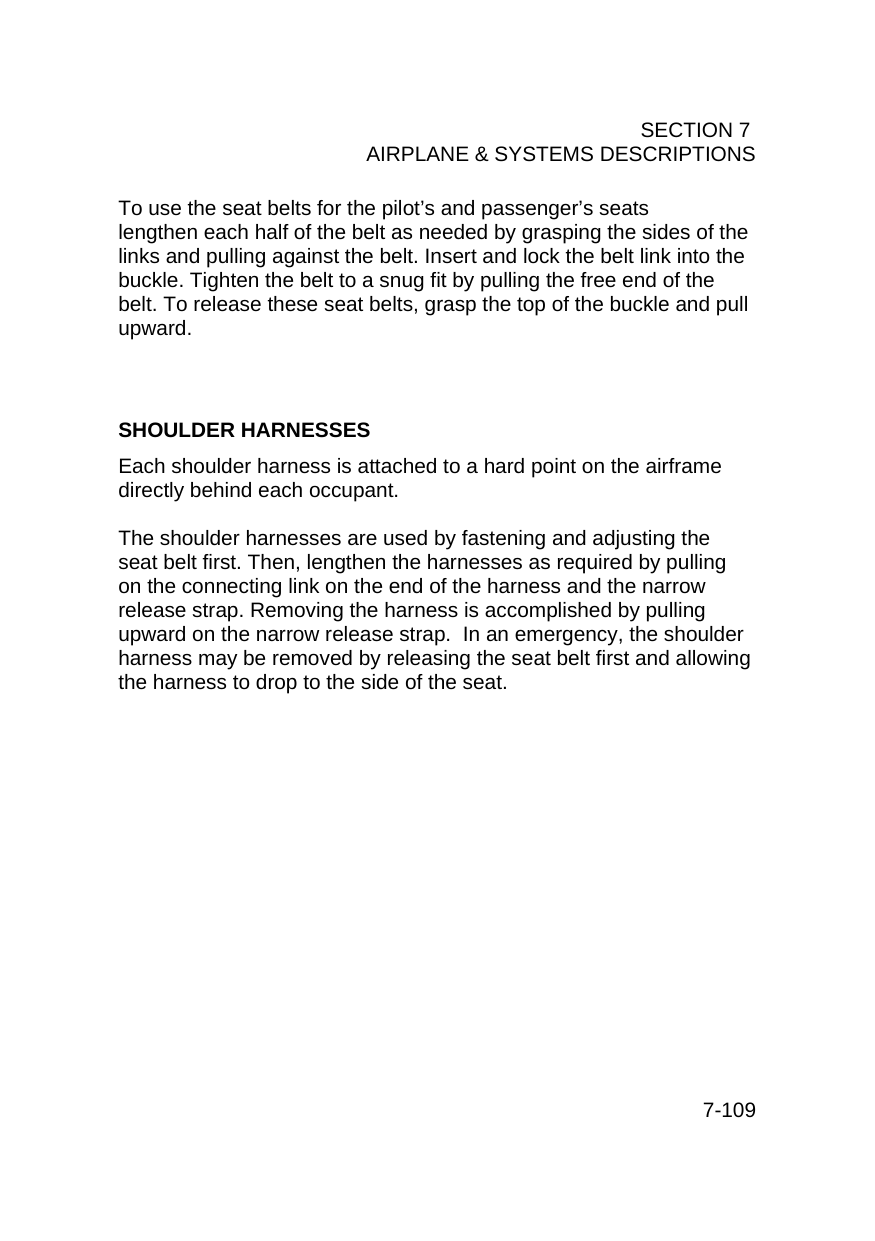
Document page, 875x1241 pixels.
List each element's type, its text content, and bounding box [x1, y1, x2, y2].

subtitle SHOULDER HARNESSES [118, 418, 756, 442]
text lengthen each half of the belt as needed by grasping the sides of the links and pulling against the belt. Insert and lock the belt link into the buckle. Tighten the belt to a snug fit by pulling the free end of the [118, 220, 756, 292]
text To use the seat belts for the pilot’s and passenger’s seats [118, 196, 756, 220]
text Each shoulder harness is attached to a hard point on the airframe directly behind each occupant. [118, 454, 756, 502]
text The shoulder harnesses are used by fastening and adjusting the seat belt first. Then, lengthen the harnesses as required by pulling on the connecting link on the end of the harness and the narrow release strap. Removing the harness is accomplished by pulling upward on the narrow release strap. In an emergency, the shoulder harness may be removed by releasing the seat belt first and allowing the harness to drop to the side of the seat. [118, 526, 756, 694]
text belt. To release these seat belts, grasp the top of the buckle and pull upward. [118, 292, 756, 340]
